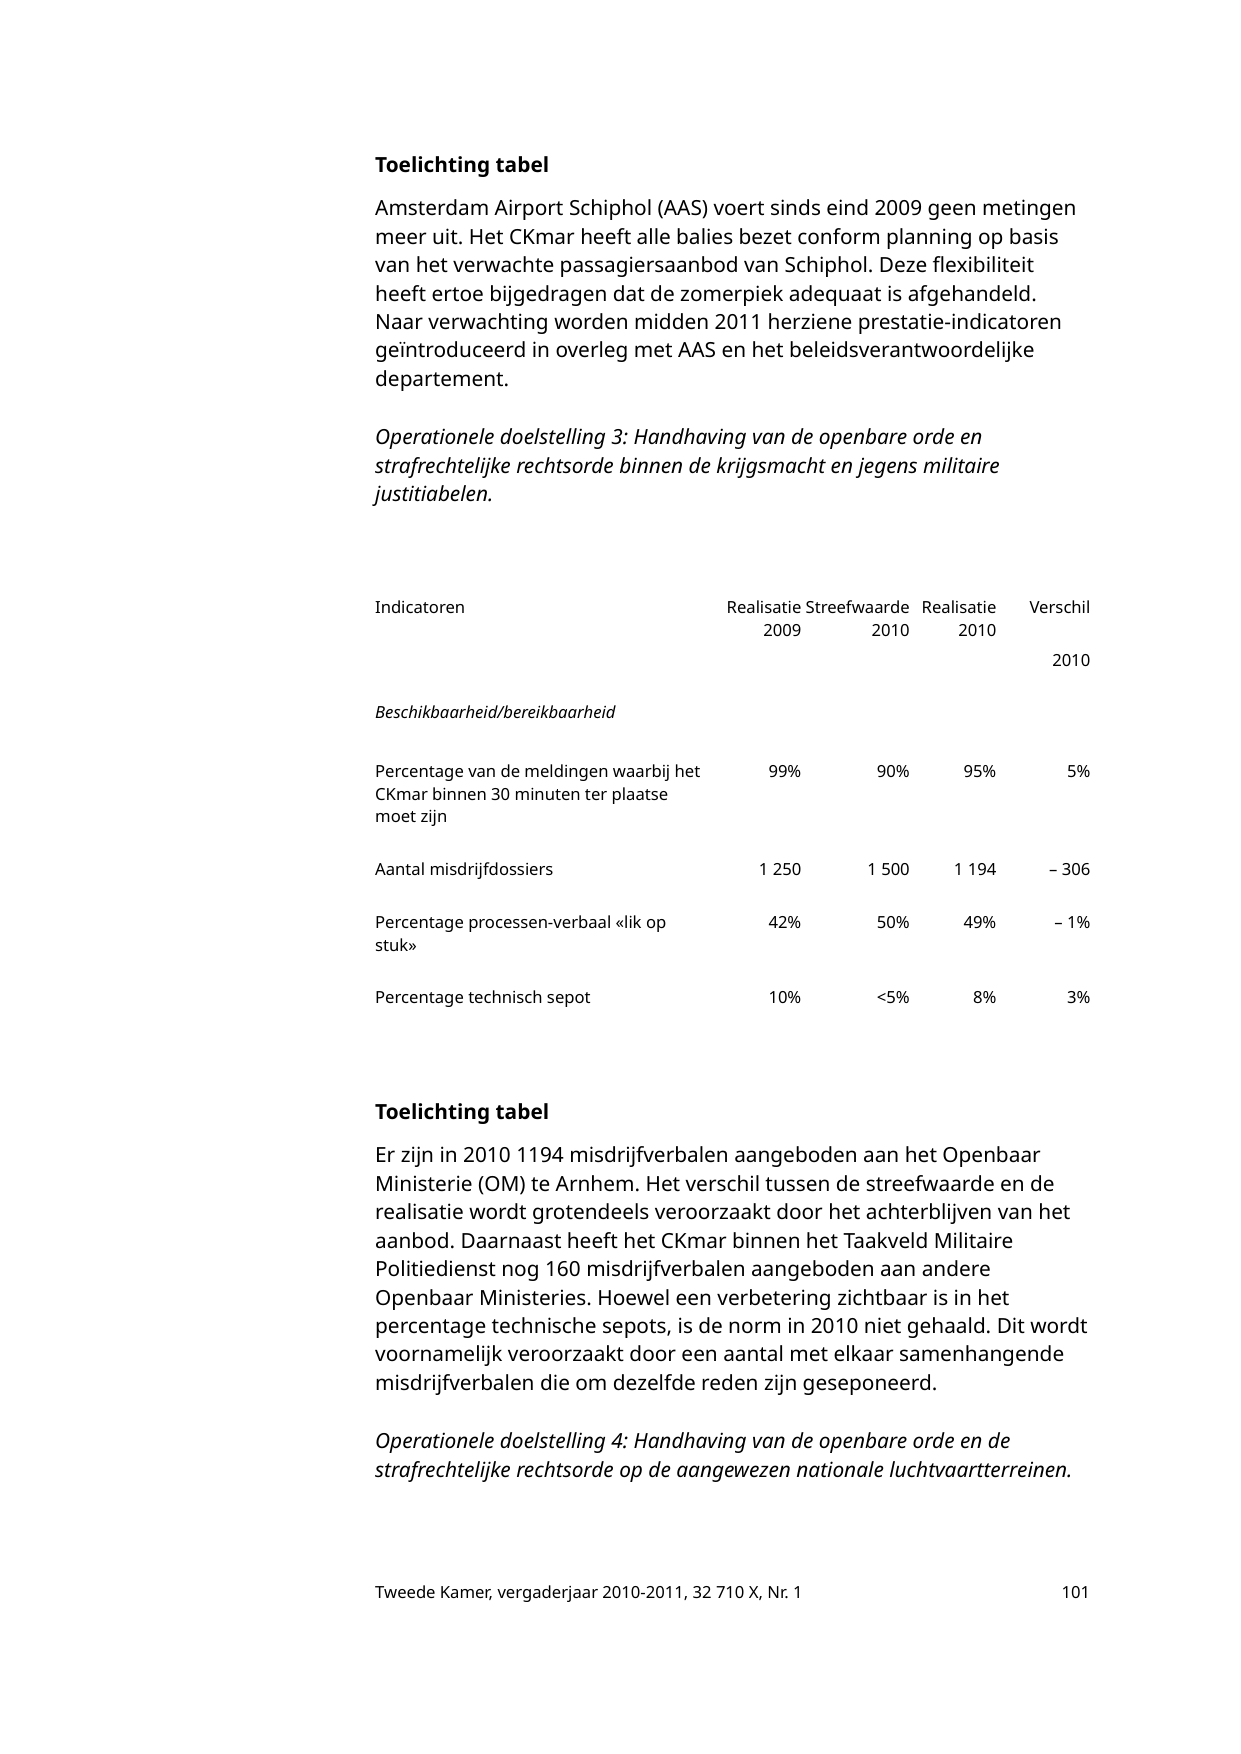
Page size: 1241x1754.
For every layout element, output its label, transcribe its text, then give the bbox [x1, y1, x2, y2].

table_header Streefwaarde 2010 [801, 596, 909, 701]
text Amsterdam Airport Schiphol (AAS) voert sinds eind 2009 geen metingen meer uit. Het CKmar heeft alle balies bezet conform planning op basis van het verwachte passagiersaanbod van Schiphol. Deze flexibiliteit heeft ertoe bijgedragen dat de zomerpiek adequaat is afgehandeld. Naar verwachting worden midden 2011 herziene prestatie-indicatoren geïntroduceerd in overleg met AAS en het beleidsverantwoordelijke departement. [375, 193, 1090, 392]
table_header Realisatie 2010 [910, 596, 996, 701]
table_cell 50% [801, 910, 909, 986]
table_cell 5% [996, 760, 1090, 858]
table_cell Beschikbaarheid/bereikbaarheid [375, 701, 707, 759]
table_cell Percentage van de meldingen waarbij het CKmar binnen 30 minuten ter plaatse moet zijn [375, 760, 707, 858]
table_cell Aantal misdrijfdossiers [375, 858, 707, 910]
table_cell 1 500 [801, 858, 909, 910]
text Toelichting tabel [375, 1097, 1090, 1125]
table_cell 8% [910, 986, 996, 1038]
table_cell [801, 701, 909, 759]
table_header Realisatie 2009 [707, 596, 801, 701]
table_cell 3% [996, 986, 1090, 1038]
text Er zijn in 2010 1194 misdrijfverbalen aangeboden aan het Openbaar Ministerie (OM) te Arnhem. Het verschil tussen de streefwaarde en de realisatie wordt grotendeels veroorzaakt door het achterblijven van het aanbod. Daarnaast heeft het CKmar binnen het Taakveld Militaire Politiedienst nog 160 misdrijfverbalen aangeboden aan andere Openbaar Ministeries. Hoewel een verbetering zichtbaar is in het percentage technische sepots, is de norm in 2010 niet gehaald. Dit wordt voornamelijk veroorzaakt door een aantal met elkaar samenhangende misdrijfverbalen die om dezelfde reden zijn geseponeerd. [375, 1140, 1090, 1396]
table_cell 99% [707, 760, 801, 858]
table_cell 90% [801, 760, 909, 858]
table_cell – 306 [996, 858, 1090, 910]
table_cell 1 194 [910, 858, 996, 910]
table_cell 95% [910, 760, 996, 858]
table_cell 42% [707, 910, 801, 986]
table_cell [910, 701, 996, 759]
table_cell 10% [707, 986, 801, 1038]
table_cell [996, 701, 1090, 759]
table_cell – 1% [996, 910, 1090, 986]
table_cell 49% [910, 910, 996, 986]
table_header Verschil 2010 [996, 596, 1090, 701]
table_cell 1 250 [707, 858, 801, 910]
table_cell Percentage technisch sepot [375, 986, 707, 1038]
table_cell <5% [801, 986, 909, 1038]
table_header Indicatoren [375, 596, 707, 701]
text Operationele doelstelling 4: Handhaving van de openbare orde en de strafrechtelijke rechtsorde op de aangewezen nationale luchtvaartterreinen. [375, 1426, 1090, 1483]
table_cell [707, 701, 801, 759]
table_cell Percentage processen-verbaal «lik op stuk» [375, 910, 707, 986]
text Operationele doelstelling 3: Handhaving van de openbare orde en strafrechtelijke rechtsorde binnen de krijgsmacht en jegens militaire justitiabelen. [375, 422, 1090, 508]
text Toelichting tabel [375, 150, 1090, 178]
